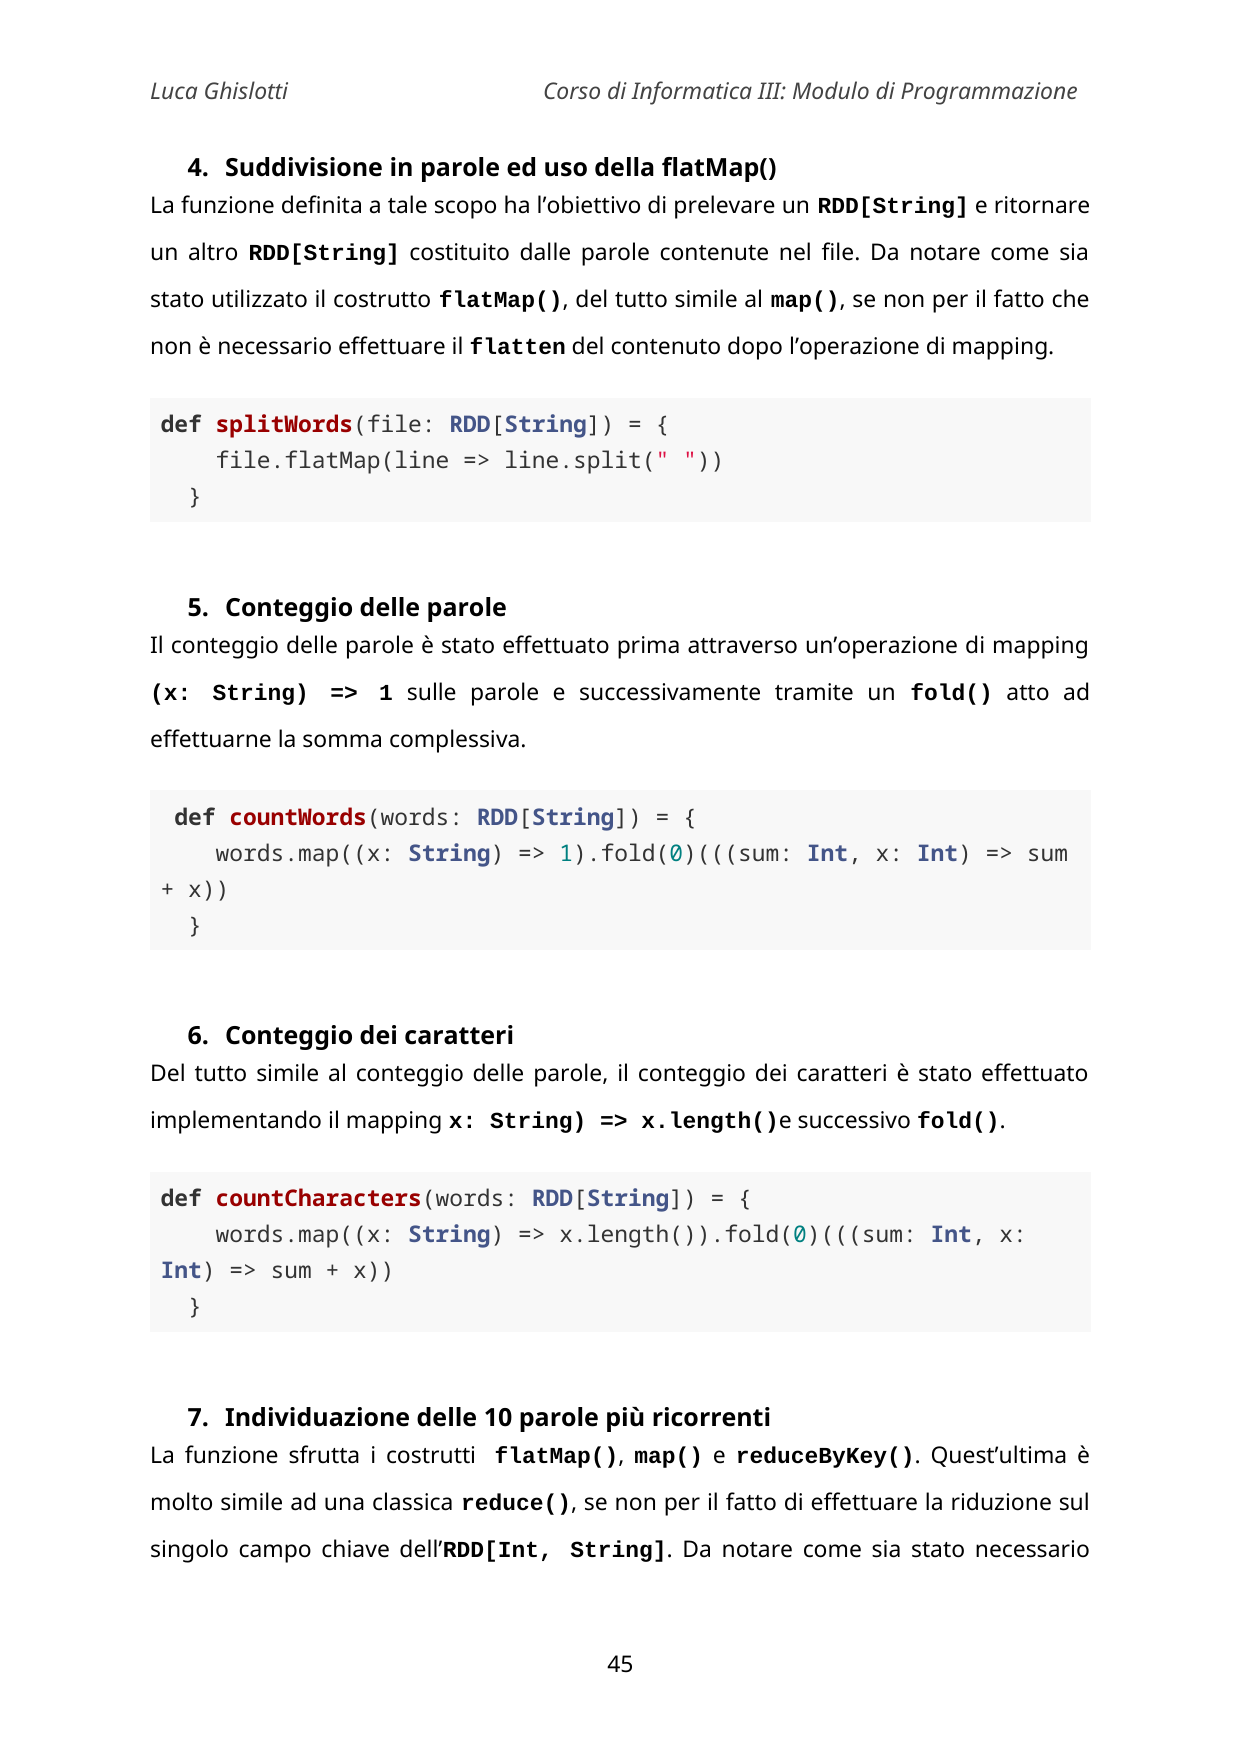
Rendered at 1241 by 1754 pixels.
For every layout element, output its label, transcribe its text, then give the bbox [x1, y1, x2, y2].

table_header def countCharacters(words: RDD[String]) = { words.map((x: String) => x.length()).fold(0)(((sum: Int, x: Int) => sum + x)) } [150, 1172, 1091, 1332]
table_header def splitWords(file: RDD[String]) = { file.flatMap(line => line.split(" ")) } [150, 398, 1091, 522]
text Il conteggio delle parole è stato effettuato prima attraverso un’operazione di mapping (x: String) => 1 sulle parole e successivamente tramite un fold() atto ad effettuarne la somma complessiva. [150, 629, 1090, 754]
text Del tutto simile al conteggio delle parole, il conteggio dei caratteri è stato effettuato implementando il mapping x: String) => x.length()e successivo fold(). [150, 1057, 1090, 1135]
subtitle Suddivisione in parole ed uso della flatMap() [187, 150, 1090, 184]
subtitle Individuazione delle 10 parole più ricorrenti [187, 1399, 1090, 1433]
text La funzione definita a tale scopo ha l’obiettivo di prelevare un RDD[String] e ritornare un altro RDD[String] costituito dalle parole contenute nel file. Da notare come sia stato utilizzato il costrutto flatMap(), del tutto simile al map(), se non per il fatto che non è necessario effettuare il flatten del contenuto dopo l’operazione di mapping. [150, 189, 1090, 361]
subtitle Conteggio dei caratteri [187, 1018, 1090, 1052]
text La funzione sfrutta i costrutti flatMap(), map() e reduceByKey(). Quest’ultima è molto simile ad una classica reduce(), se non per il fatto di effettuare la riduzione sul singolo campo chiave dell’RDD[Int, String]. Da notare come sia stato necessario [150, 1438, 1090, 1564]
subtitle Conteggio delle parole [187, 589, 1090, 624]
table_header def countWords(words: RDD[String]) = { words.map((x: String) => 1).fold(0)(((sum: Int, x: Int) => sum + x)) } [150, 790, 1091, 950]
